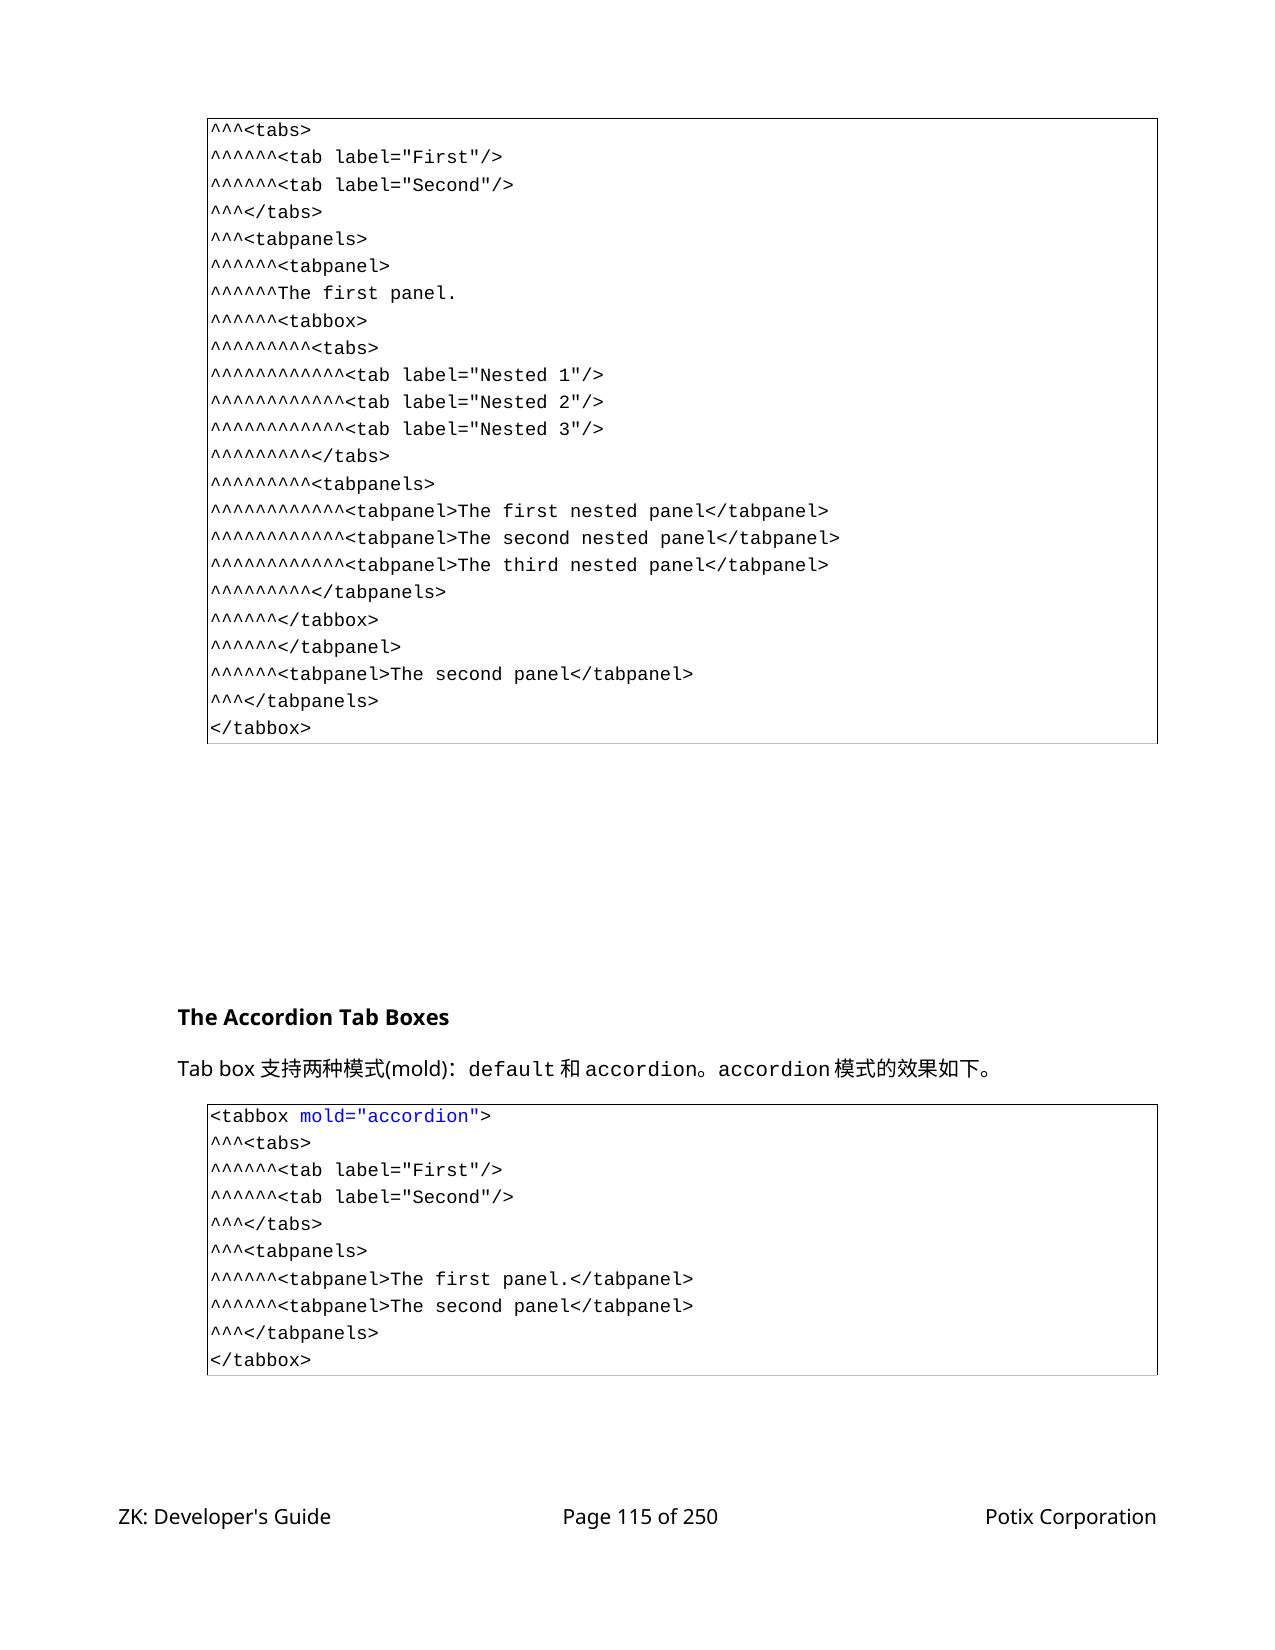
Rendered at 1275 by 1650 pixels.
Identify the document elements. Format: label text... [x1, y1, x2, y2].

text </tabbox> [208, 1348, 1157, 1375]
text ^^^<tabpanels> [208, 1239, 1157, 1264]
text ^^^<tabs> [208, 1131, 1157, 1155]
text ^^^^^^ ^^^</tabpanels> [208, 580, 1157, 604]
text ^^^^^^<tab label="First"/> [208, 1158, 1157, 1182]
text ^^^</tabs> [208, 200, 1157, 224]
text ^^^<tabpanels> [208, 227, 1157, 251]
text ^^^^^^<tabpanel>The first panel.</tabpanel> [208, 1267, 1157, 1291]
text ^^^^^^ ^^^^^^<tab label="Nested 3"/> [208, 417, 1157, 441]
text ^^^</tabpanels> [208, 689, 1157, 713]
text ^^^^^^</tabpanel> [208, 635, 1157, 659]
text ^^^^^^ ^^^<tabpanels> [208, 472, 1157, 496]
text ^^^^^^</tabbox> [208, 607, 1157, 632]
text ^^^^^^<tab label="First"/> [208, 145, 1157, 169]
text Tab box 支持两种模式(mold)：default和accordion。accordion模式的效果如下。 [177, 1053, 1157, 1083]
text ^^^</tabpanels> [208, 1321, 1157, 1345]
text ^^^^^^<tabpanel> [208, 254, 1157, 278]
text ^^^^^^<tab label="Second"/> [208, 1185, 1157, 1209]
text ^^^^^^ ^^^^^^<tabpanel>The first nested panel</tabpanel> [208, 499, 1157, 523]
text ^^^^^^ ^^^</tabs> [208, 444, 1157, 469]
text ^^^^^^ ^^^<tabs> [208, 336, 1157, 360]
text ^^^</tabs> [208, 1212, 1157, 1236]
text ^^^^^^<tabpanel>The second panel</tabpanel> [208, 662, 1157, 686]
text ^^^^^^ ^^^^^^<tab label="Nested 2"/> [208, 390, 1157, 414]
text <tabbox mold="accordion"> [208, 1105, 1157, 1128]
text ^^^^^^The first panel. [208, 281, 1157, 306]
text ^^^^^^ ^^^^^^<tab label="Nested 1"/> [208, 363, 1157, 387]
text ^^^^^^ ^^^^^^<tabpanel>The second nested panel</tabpanel> [208, 526, 1157, 550]
text ^^^^^^<tabpanel>The second panel</tabpanel> [208, 1294, 1157, 1318]
text ^^^^^^<tab label="Second"/> [208, 172, 1157, 197]
text ^^^^^^ ^^^^^^<tabpanel>The third nested panel</tabpanel> [208, 553, 1157, 577]
text ^^^<tabs> [208, 119, 1157, 142]
subtitle The Accordion Tab Boxes [177, 1002, 1157, 1032]
text </tabbox> [208, 716, 1157, 743]
text ^^^^^^<tabbox> [208, 308, 1157, 333]
